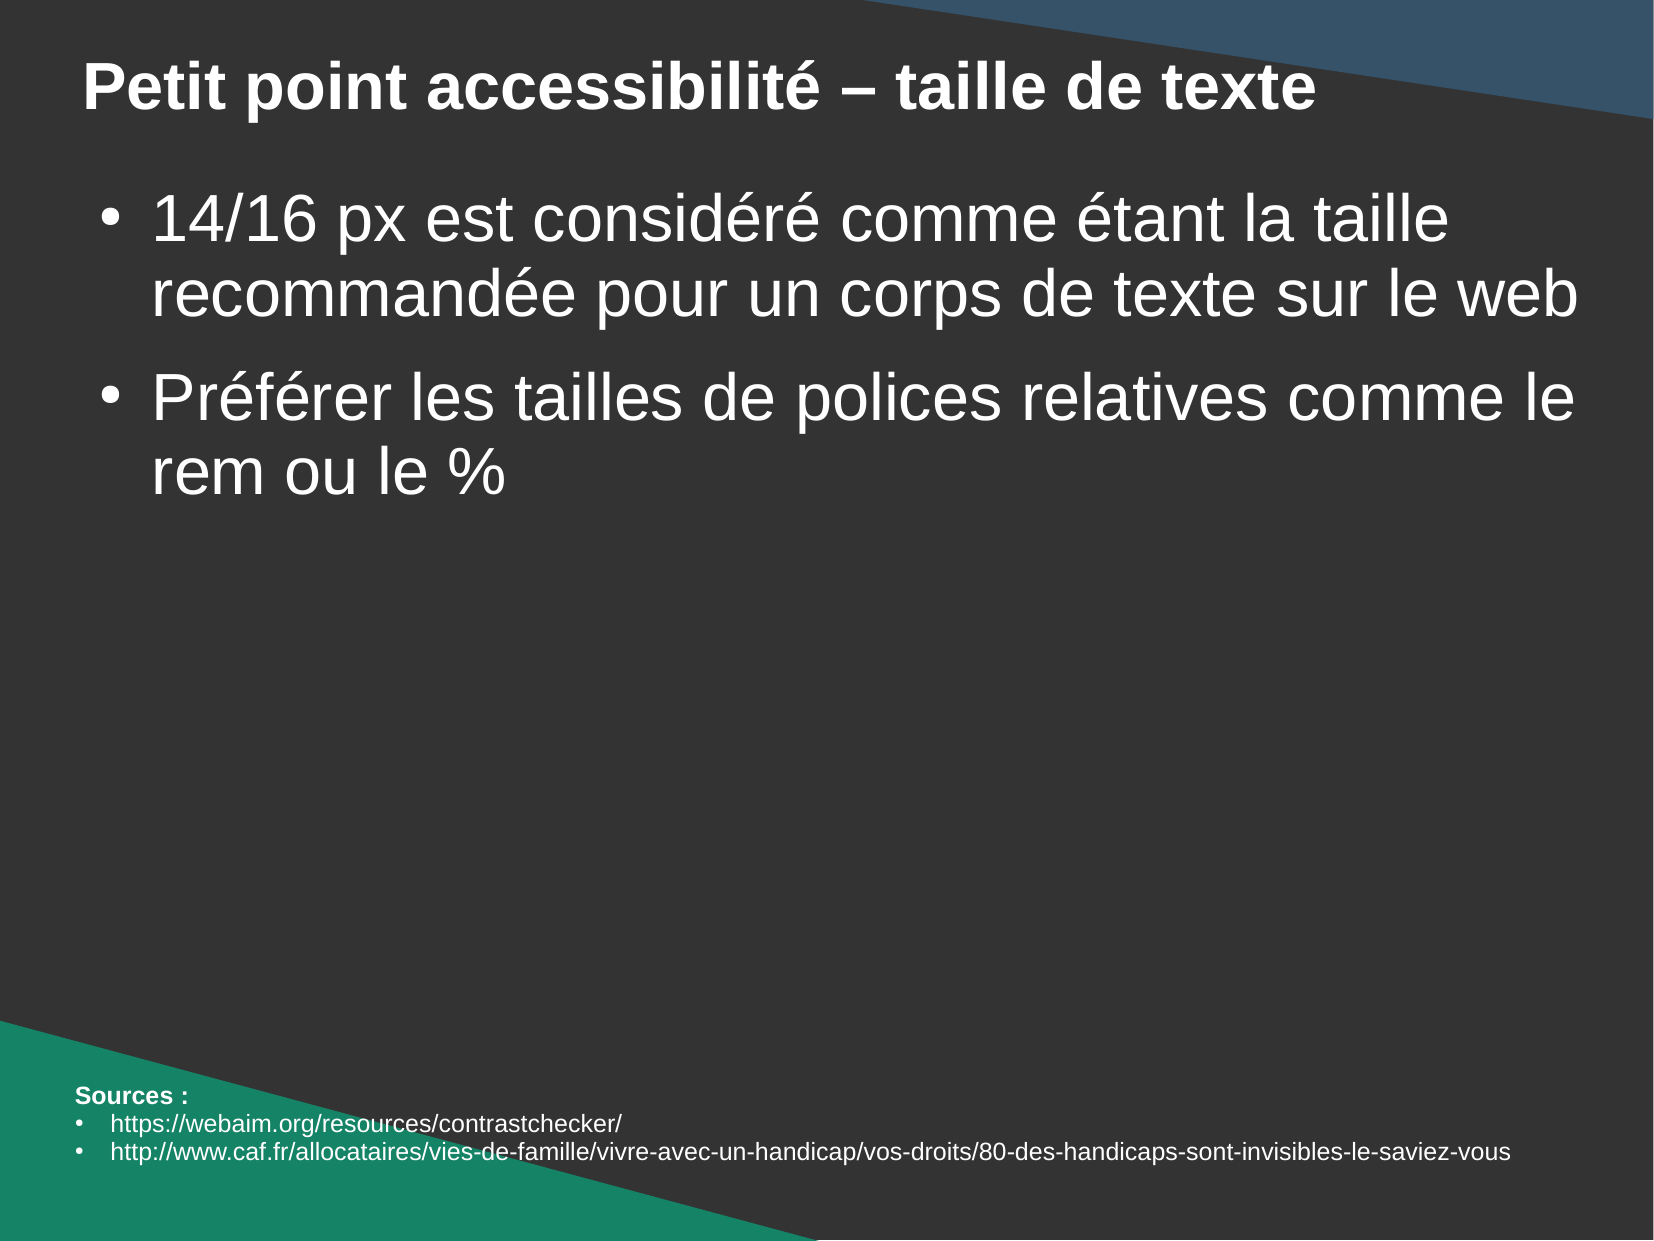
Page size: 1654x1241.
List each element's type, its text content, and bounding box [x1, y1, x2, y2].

list 14/16 px est considéré comme étant la taille recommandée pour un corps de texte sur le web Préférer les tailles de polices relatives comme le rem ou le % [80, 180, 1605, 544]
text_box [0, 1020, 199, 1241]
title Petit point accessibilité – taille de texte [82, 49, 1571, 162]
text_box [862, 0, 1654, 120]
text_box Sources : https://webaim.org/resources/contrastchecker/ http://www.caf.fr/allocataires/vies-de-famille/vivre-avec-un-handicap/vos-droits/80-des-handicaps-sont-invisibles-le-saviez-vous [60, 1074, 1546, 1241]
